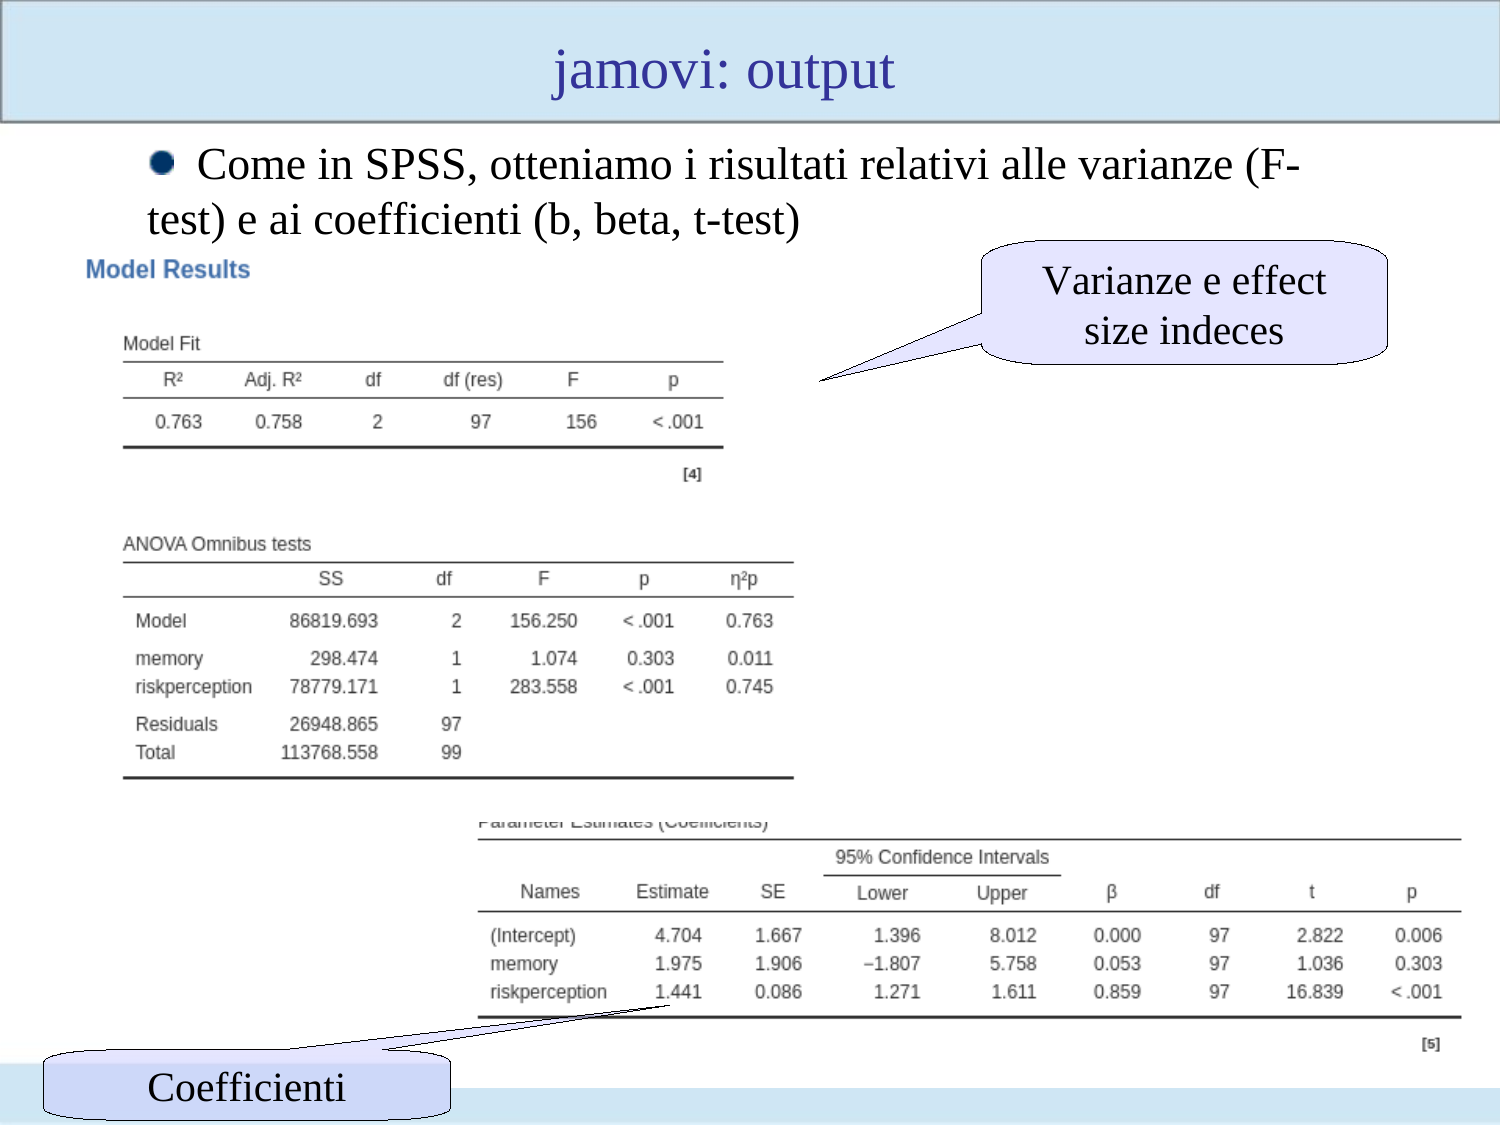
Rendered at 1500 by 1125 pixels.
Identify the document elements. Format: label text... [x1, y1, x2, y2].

picture [0, 0, 1500, 1125]
title jamovi: output [49, 0, 1400, 130]
text_box Varianze e effect size indeces [819, 240, 1388, 382]
text_box Coefficienti [43, 1005, 670, 1121]
text_box Come in SPSS, otteniamo i risultati relativi alle varianze (F-test) e ai coefficienti (b, beta, t-test) [132, 125, 1377, 252]
picture [146, 147, 174, 175]
